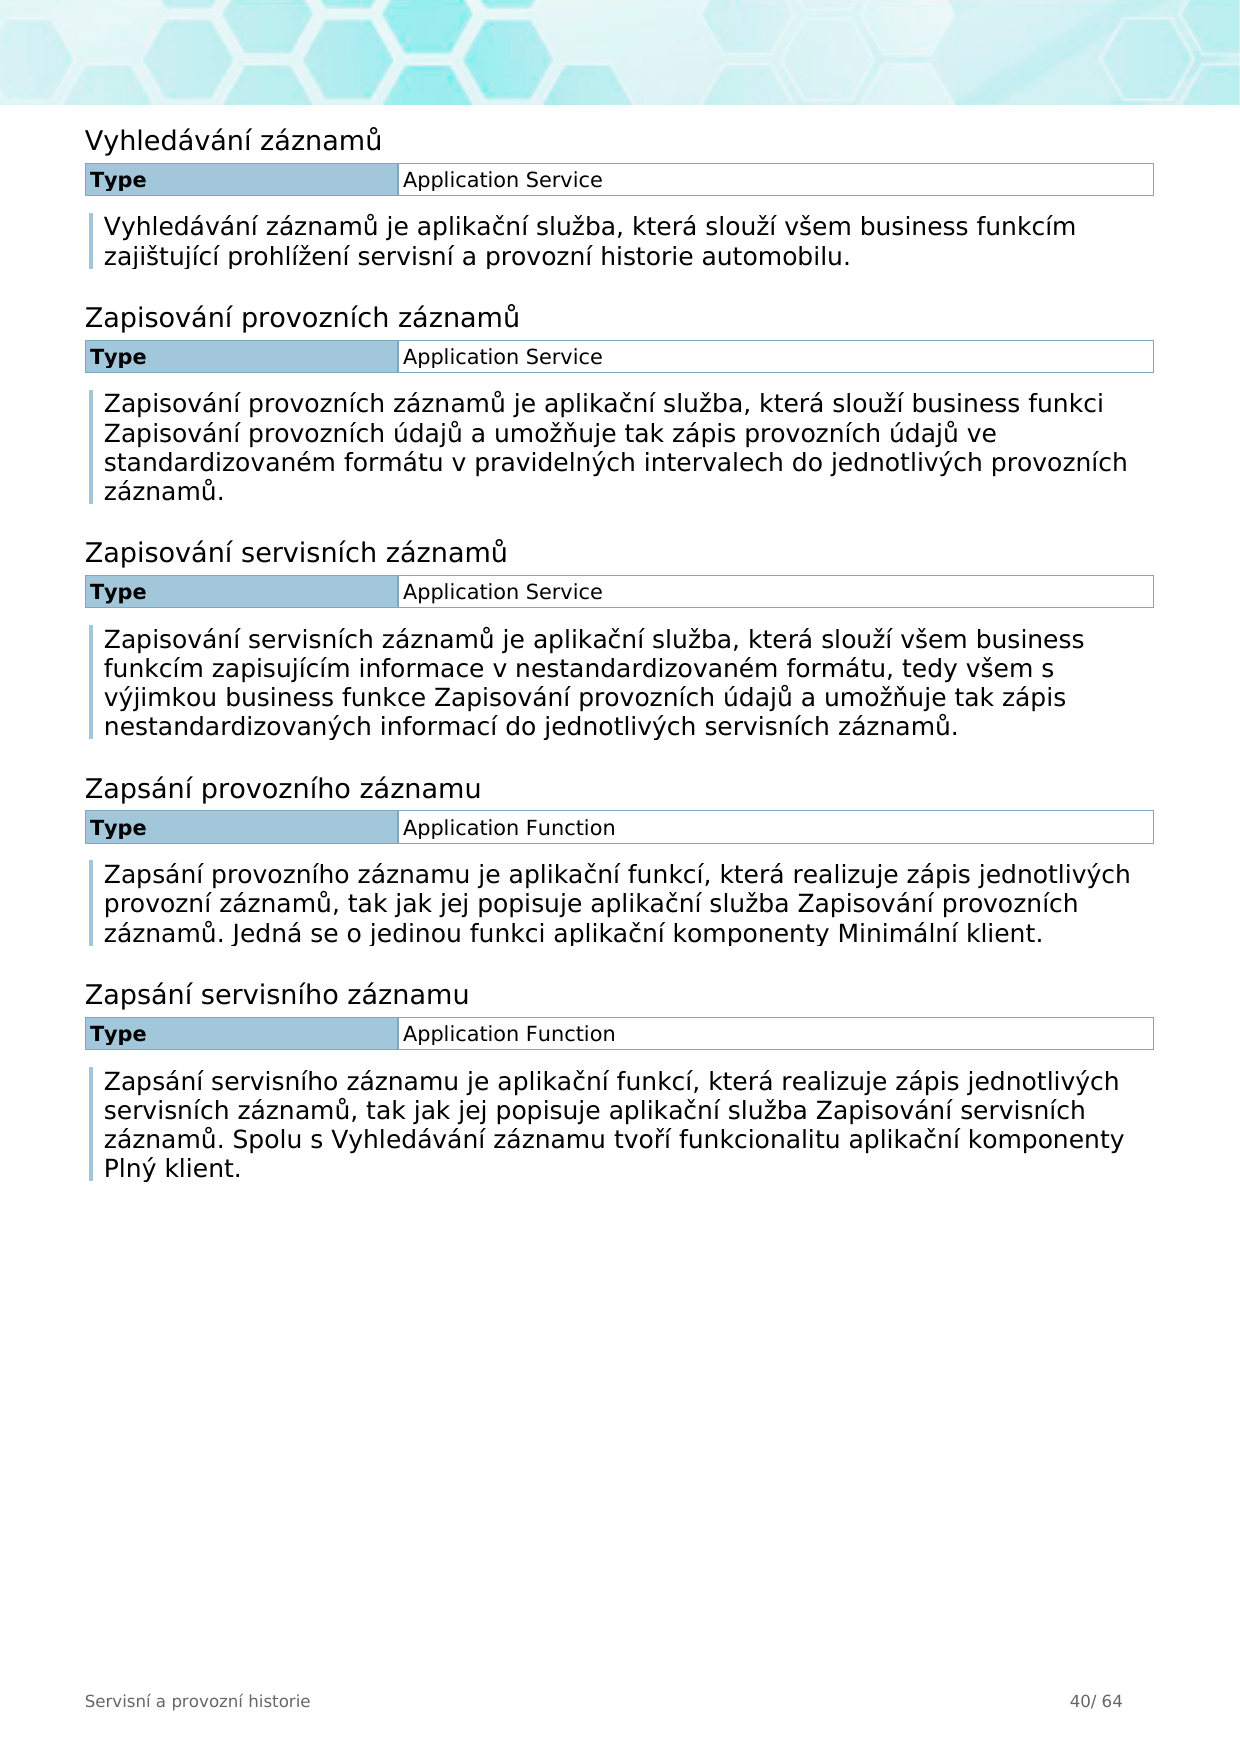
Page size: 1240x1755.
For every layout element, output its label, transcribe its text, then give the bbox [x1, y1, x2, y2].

table_cell [85, 946, 89, 979]
table_cell [0, 806, 84, 810]
table_cell [1091, 373, 1154, 389]
table_cell [1155, 105, 1239, 125]
table_cell [1091, 196, 1154, 212]
table_cell [0, 302, 84, 335]
table_cell 40 [922, 1650, 1091, 1754]
table_cell [1155, 302, 1239, 335]
table_cell Servisní a provozní historie [85, 1650, 922, 1754]
table_cell [85, 213, 89, 269]
table_cell [1091, 158, 1154, 162]
table_cell [0, 1017, 84, 1050]
table_cell [1155, 538, 1239, 571]
table_cell [89, 1181, 398, 1650]
table_cell [922, 844, 1091, 860]
table_cell Zapsání servisního záznamu je aplikační funkcí, která realizuje zápis jednotlivých servisních záznamů, tak jak jej popisuje aplikační služba Zapisování servisních záznamů. Spolu s Vyhledávání záznamu tvoří funkcionalitu aplikační komponenty Plný klient. [93, 1067, 1154, 1181]
table_cell [1155, 373, 1239, 389]
table_cell [89, 946, 398, 979]
table_cell [85, 860, 89, 946]
table_cell [922, 196, 1091, 212]
table_cell [922, 740, 1091, 773]
table_cell [922, 158, 1091, 162]
table_cell [85, 1181, 89, 1650]
table_cell [1155, 269, 1239, 302]
table_cell [1155, 504, 1239, 537]
table_cell Application Service [399, 164, 1153, 195]
table_cell Type [86, 1018, 397, 1049]
table_cell [1155, 340, 1239, 373]
table_cell [398, 946, 922, 979]
table_cell [922, 335, 1091, 339]
table_cell [0, 571, 84, 575]
table_cell [0, 105, 84, 125]
table_cell [89, 844, 398, 860]
table_cell [89, 269, 398, 302]
table_cell [398, 571, 922, 575]
table_cell [1091, 1050, 1154, 1067]
table_cell [922, 608, 1091, 625]
table_cell [0, 740, 84, 773]
table_cell [922, 504, 1091, 537]
table_cell [1155, 1067, 1239, 1181]
table_cell [1155, 946, 1239, 979]
table_cell [0, 213, 84, 269]
table_cell [0, 125, 84, 158]
table_cell [89, 806, 398, 810]
table_cell [398, 158, 922, 162]
table_cell [398, 1181, 922, 1650]
table_cell Zapsání provozního záznamu je aplikační funkcí, která realizuje zápis jednotlivých provozní záznamů, tak jak jej popisuje aplikační služba Zapisování provozních záznamů. Jedná se o jedinou funkci aplikační komponenty Minimální klient. [93, 860, 1154, 946]
table_cell [85, 608, 89, 625]
table_cell [398, 806, 922, 810]
table_cell [1155, 625, 1239, 739]
table_cell [1091, 269, 1154, 302]
table_cell [0, 335, 84, 339]
table_cell Zapisování provozních záznamů je aplikační služba, která slouží business funkci Zapisování provozních údajů a umožňuje tak zápis provozních údajů ve standardizovaném formátu v pravidelných intervalech do jednotlivých provozních záznamů. [93, 390, 1154, 504]
table_cell Application Function [399, 811, 1153, 843]
table_cell [1155, 979, 1239, 1012]
table_cell [89, 1013, 398, 1017]
table_cell [85, 844, 89, 860]
table_cell [1091, 335, 1154, 339]
table_cell [398, 1050, 922, 1067]
table_cell [1091, 1181, 1154, 1650]
table_cell Zapsání provozního záznamu [85, 773, 1154, 806]
table_cell [922, 105, 1091, 125]
table_cell [0, 390, 84, 504]
table_cell [85, 269, 89, 302]
table_cell [89, 1050, 398, 1067]
table_cell [1155, 773, 1239, 806]
table_cell [398, 608, 922, 625]
table_cell [1155, 1650, 1239, 1754]
table_cell [85, 504, 89, 537]
table_cell [85, 1050, 89, 1067]
table_cell [0, 504, 84, 537]
table_cell Application Service [399, 341, 1153, 372]
table_cell [922, 1013, 1091, 1017]
table_cell [398, 105, 922, 125]
table_cell [922, 806, 1091, 810]
table_cell Type [86, 164, 397, 195]
table_cell [0, 340, 84, 373]
table_cell [1155, 860, 1239, 946]
table_cell [0, 1650, 84, 1754]
table_cell [85, 196, 89, 212]
table_cell [922, 1181, 1091, 1650]
table_cell [922, 373, 1091, 389]
table_cell [1091, 806, 1154, 810]
table_cell [1091, 946, 1154, 979]
table_cell [85, 1067, 89, 1181]
table_cell [0, 269, 84, 302]
table_cell Type [86, 576, 397, 607]
table_cell [1155, 806, 1239, 810]
table_cell Zapisování servisních záznamů je aplikační služba, která slouží všem business funkcím zapisujícím informace v nestandardizovaném formátu, tedy všem s výjimkou business funkce Zapisování provozních údajů a umožňuje tak zápis nestandardizovaných informací do jednotlivých servisních záznamů. [93, 625, 1154, 739]
table_cell [0, 373, 84, 389]
table_cell [89, 504, 398, 537]
table_cell [1155, 844, 1239, 860]
table_cell [1155, 1050, 1239, 1067]
table_cell [89, 740, 398, 773]
table_cell [89, 158, 398, 162]
table_cell Zapisování provozních záznamů [85, 302, 1154, 335]
table_cell [0, 979, 84, 1012]
table_cell Zapsání servisního záznamu [85, 979, 1154, 1012]
table_cell [85, 105, 89, 125]
table_cell [89, 373, 398, 389]
table_cell [0, 773, 84, 806]
table_cell [1155, 575, 1239, 608]
table_cell [1155, 390, 1239, 504]
table_cell [1091, 504, 1154, 537]
table_cell [1155, 125, 1239, 158]
table_cell Application Service [399, 576, 1153, 607]
table_cell [922, 269, 1091, 302]
table_cell [0, 946, 84, 979]
table_cell [0, 575, 84, 608]
table_cell [1155, 158, 1239, 162]
table_cell [89, 105, 398, 125]
table_cell [1091, 1013, 1154, 1017]
table_cell [0, 1067, 84, 1181]
table_cell [398, 373, 922, 389]
table_cell [1091, 608, 1154, 625]
table_cell [0, 196, 84, 212]
table_cell [1155, 196, 1239, 212]
table_cell [0, 158, 84, 162]
table_cell [1155, 1013, 1239, 1017]
table_cell [0, 625, 84, 739]
table_cell [1155, 1017, 1239, 1050]
table_cell / 64 [1091, 1650, 1154, 1754]
table_cell Application Function [399, 1018, 1153, 1049]
table_cell [0, 1181, 84, 1650]
table_cell [398, 1013, 922, 1017]
table_cell [1155, 810, 1239, 844]
table_cell [398, 740, 922, 773]
table_cell [398, 269, 922, 302]
table_cell [0, 810, 84, 844]
table_cell [398, 504, 922, 537]
table_cell [1155, 213, 1239, 269]
table_cell [1155, 1181, 1239, 1650]
table_cell [1155, 571, 1239, 575]
table_cell [1155, 163, 1239, 196]
table_cell [1155, 608, 1239, 625]
table_cell [922, 946, 1091, 979]
table_cell [85, 390, 89, 504]
table_cell [0, 1050, 84, 1067]
table_cell [1155, 740, 1239, 773]
table_cell Zapisování servisních záznamů [85, 538, 1154, 571]
table_cell [1155, 335, 1239, 339]
table_cell [0, 608, 84, 625]
table_cell [0, 1013, 84, 1017]
table_cell Type [86, 341, 397, 372]
table_cell [89, 196, 398, 212]
table_cell Vyhledávání záznamů [85, 125, 1154, 158]
table_cell [85, 740, 89, 773]
table_cell [89, 608, 398, 625]
table_cell [398, 196, 922, 212]
table_cell [922, 571, 1091, 575]
table_cell Type [86, 811, 397, 843]
table_cell Vyhledávání záznamů je aplikační služba, která slouží všem business funkcím zajištující prohlížení servisní a provozní historie automobilu. [93, 213, 1154, 269]
table_cell [1091, 844, 1154, 860]
table_cell [0, 860, 84, 946]
table_cell [1091, 740, 1154, 773]
table_cell [922, 1050, 1091, 1067]
table_cell [398, 335, 922, 339]
table_cell [0, 538, 84, 571]
table_cell [398, 844, 922, 860]
table_cell [1091, 105, 1154, 125]
table_cell [0, 844, 84, 860]
table_cell [85, 625, 89, 739]
table_cell [1091, 571, 1154, 575]
table_cell [85, 373, 89, 389]
table_cell [89, 335, 398, 339]
table_cell [89, 571, 398, 575]
table_cell [0, 163, 84, 196]
